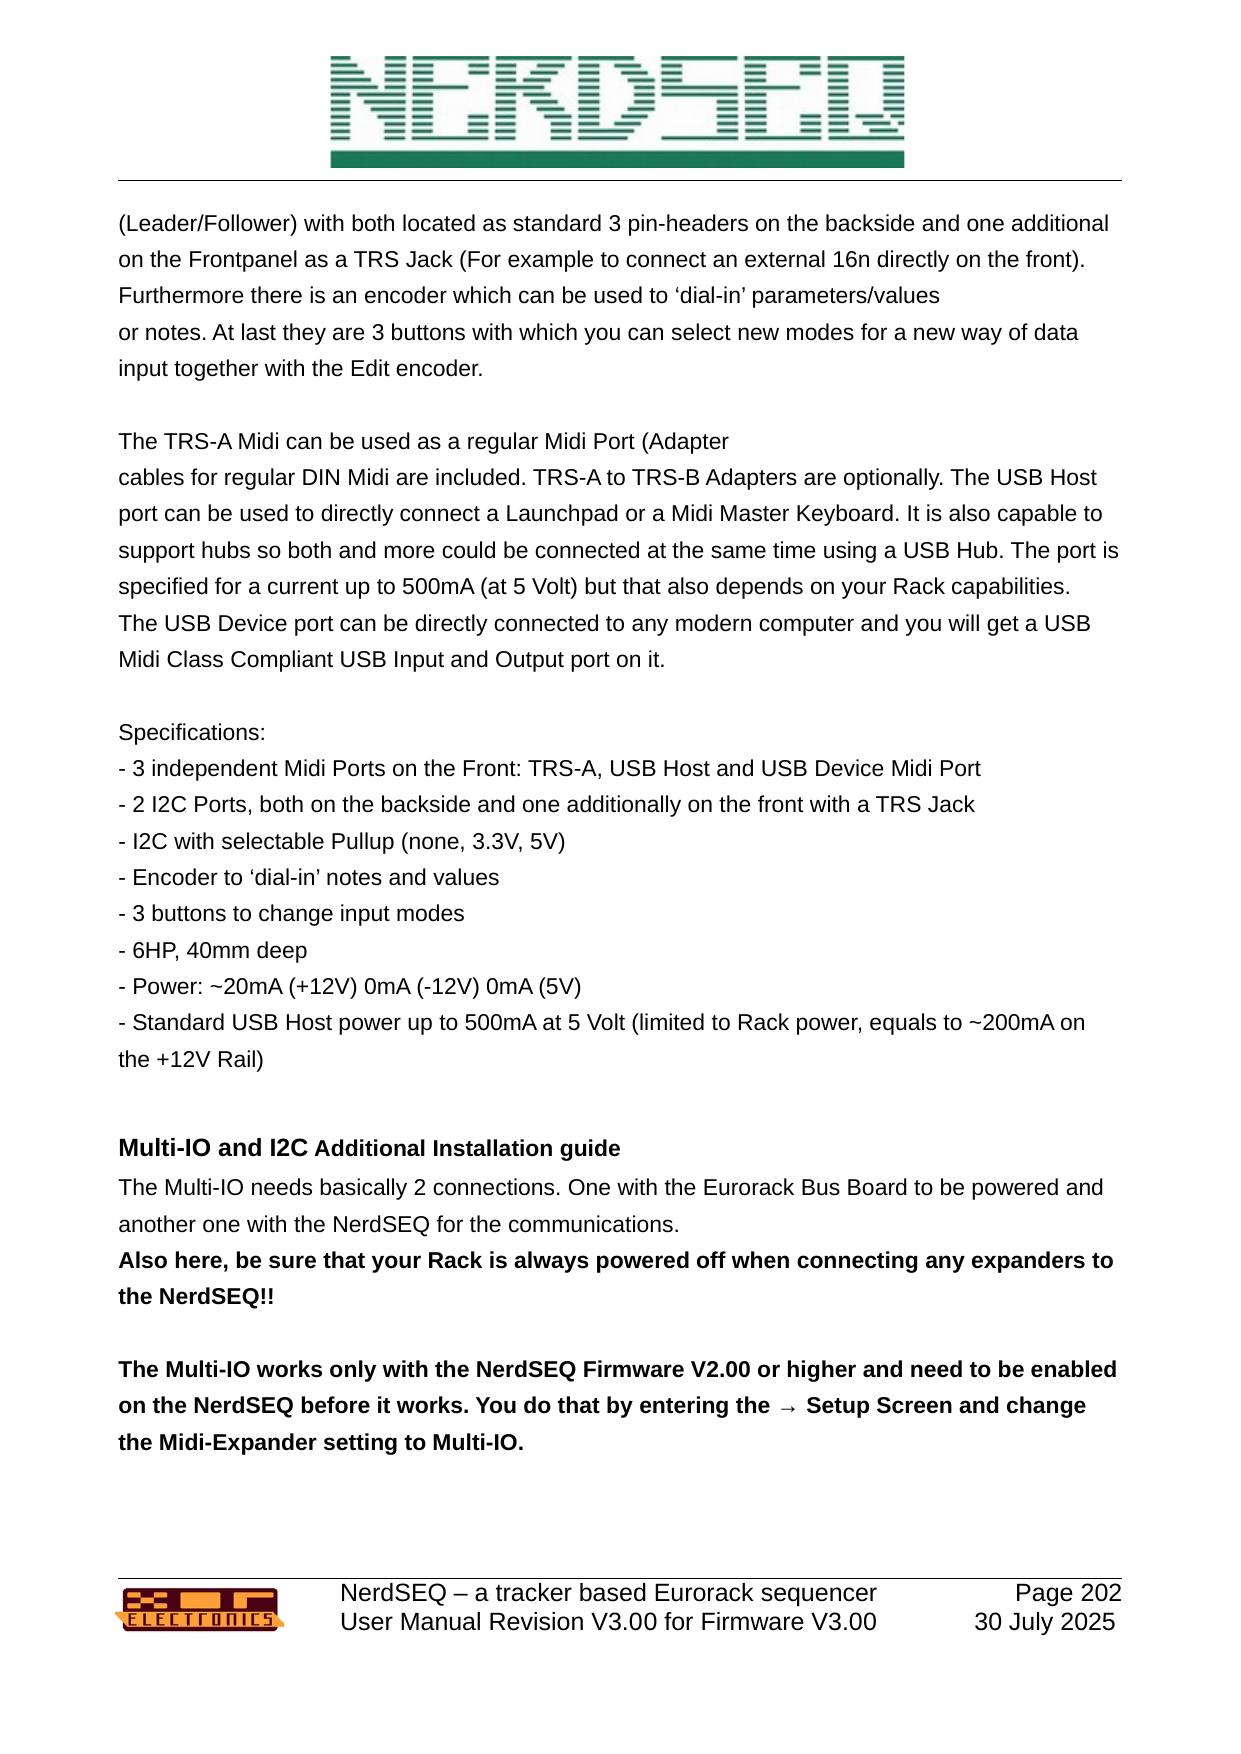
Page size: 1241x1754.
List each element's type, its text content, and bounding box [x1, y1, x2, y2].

text - Power: ~20mA (+12V) 0mA (-12V) 0mA (5V) [118, 973, 1122, 999]
text (Leader/Follower) with both located as standard 3 pin-headers on the backside and one additional on the Frontpanel as a TRS Jack (For example to connect an external 16n directly on the front). Furthermore there is an encoder which can be used to ‘dial-in’ parameters/values [118, 209, 1122, 309]
text - Standard USB Host power up to 500mA at 5 Volt (limited to Rack power, equals to ~200mA on the +12V Rail) [118, 1009, 1122, 1072]
text Also here, be sure that your Rack is always powered off when connecting any expanders to the NerdSEQ!! [118, 1247, 1122, 1310]
text The USB Device port can be directly connected to any modern computer and you will get a USB Midi Class Compliant USB Input and Output port on it. [118, 609, 1122, 672]
text The TRS-A Midi can be used as a regular Midi Port (Adapter [118, 428, 1122, 454]
text - 6HP, 40mm deep [118, 937, 1122, 963]
text or notes. At last they are 3 buttons with which you can select new modes for a new way of data input together with the Edit encoder. [118, 319, 1122, 381]
picture [330, 56, 905, 168]
text The Multi-IO needs basically 2 connections. One with the Eurorack Bus Board to be powered and another one with the NerdSEQ for the communications. [118, 1174, 1122, 1237]
subtitle Multi-IO and I2C Additional Installation guide [118, 1133, 1122, 1162]
text - I2C with selectable Pullup (none, 3.3V, 5V) [118, 828, 1122, 854]
text cables for regular DIN Midi are included. TRS-A to TRS-B Adapters are optionally. The USB Host port can be used to directly connect a Launchpad or a Midi Master Keyboard. It is also capable to support hubs so both and more could be connected at the same time using a USB Hub. The port is specified for a current up to 500mA (at 5 Volt) but that also depends on your Rack capabilities. [118, 464, 1122, 599]
text Specifications: [118, 718, 1122, 745]
text - 2 I2C Ports, both on the backside and one additionally on the front with a TRS Jack [118, 791, 1122, 818]
text - 3 buttons to change input modes [118, 900, 1122, 927]
picture [115, 1584, 285, 1634]
text - 3 independent Midi Ports on the Front: TRS-A, USB Host and USB Device Midi Port [118, 755, 1122, 781]
text - Encoder to ‘dial-in’ notes and values [118, 864, 1122, 890]
text The Multi-IO works only with the NerdSEQ Firmware V2.00 or higher and need to be enabled on the NerdSEQ before it works. You do that by entering the → Setup Screen and change the Midi-Expander setting to Multi-IO. [118, 1356, 1122, 1455]
